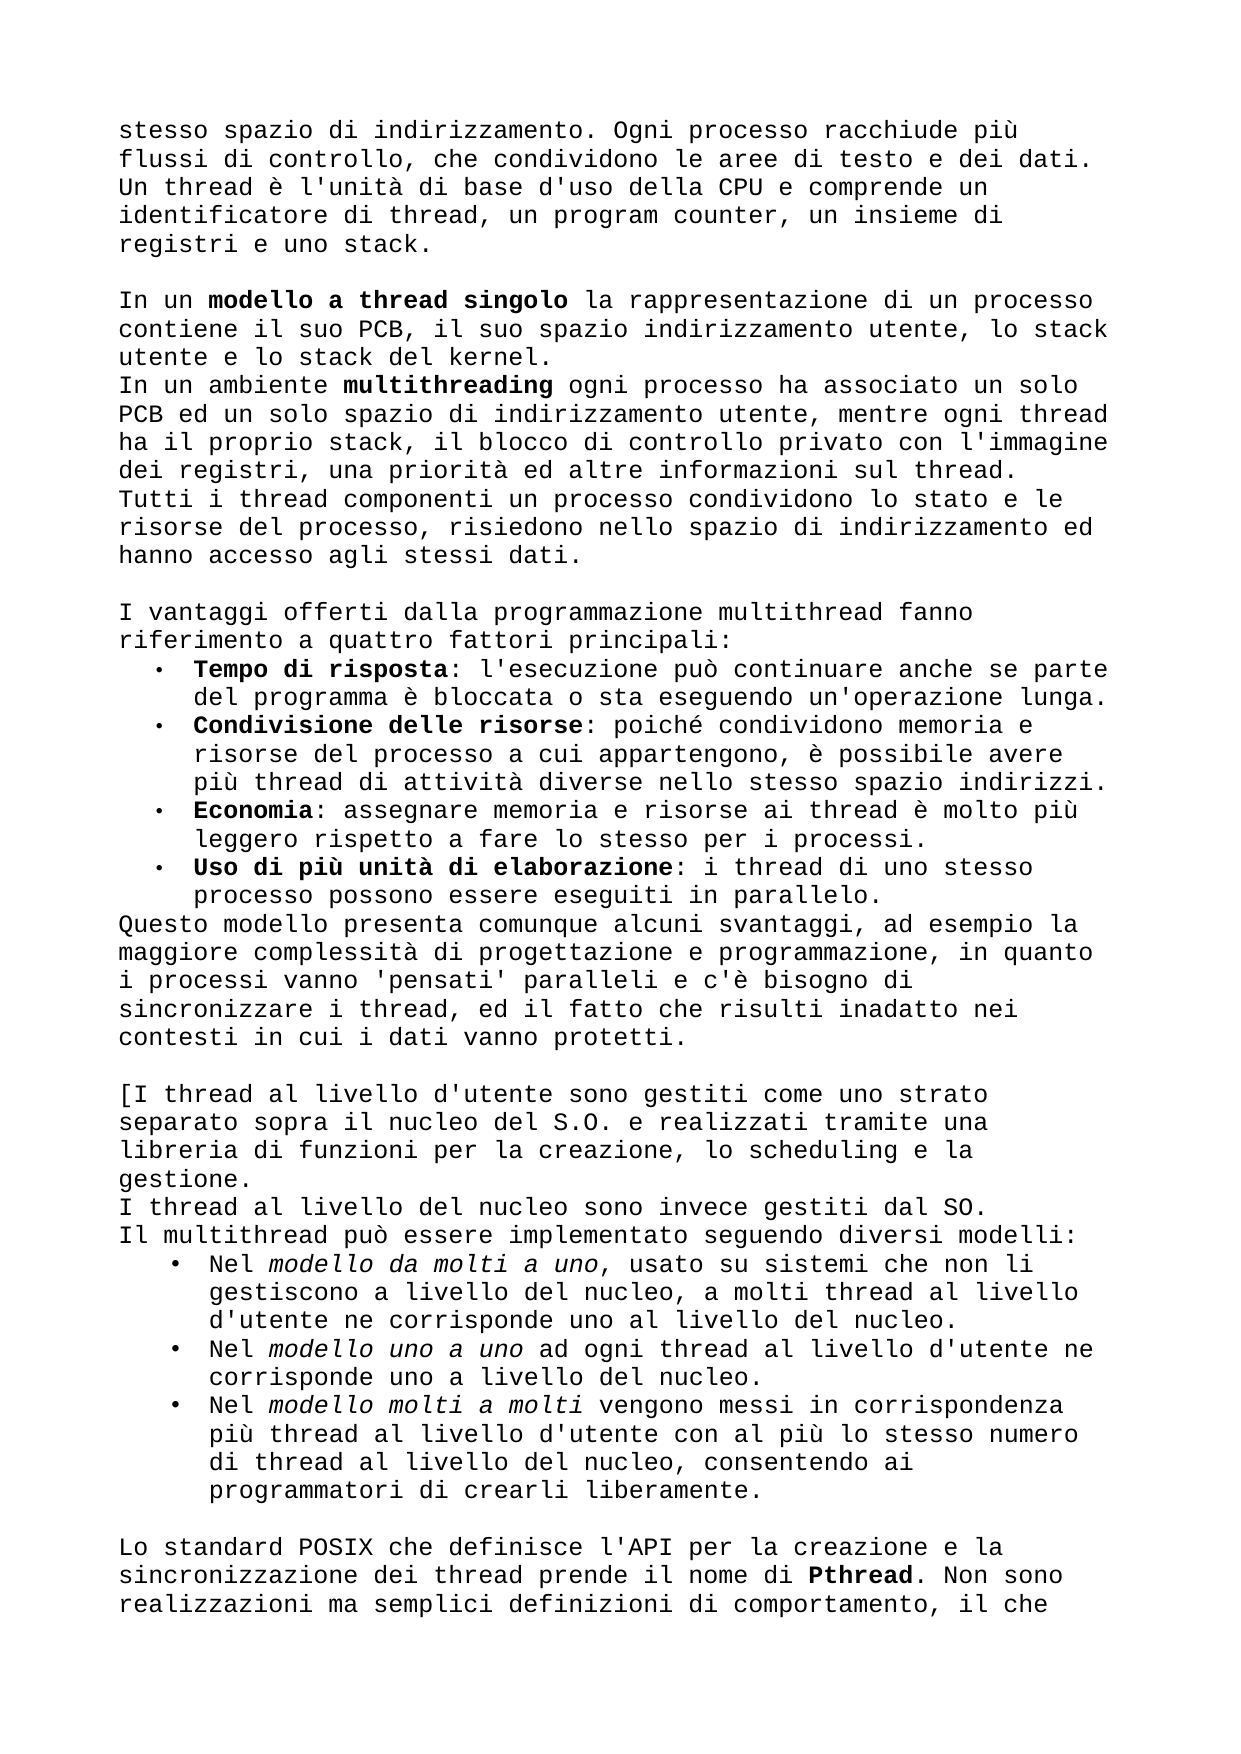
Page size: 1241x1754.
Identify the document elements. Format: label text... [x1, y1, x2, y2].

text Tutti i thread componenti un processo condividono lo stato e le risorse del processo, risiedono nello spazio di indirizzamento ed hanno accesso agli stessi dati. [118, 486, 1122, 571]
list Nel modello da molti a uno, usato su sistemi che non li gestiscono a livello del nucleo, a molti thread al livello d'utente ne corrisponde uno al livello del nucleo. [171, 1251, 1122, 1336]
text In un ambiente multithreading ogni processo ha associato un solo PCB ed un solo spazio di indirizzamento utente, mentre ogni thread ha il proprio stack, il blocco di controllo privato con l'immagine dei registri, una priorità ed altre informazioni sul thread. [118, 373, 1122, 486]
list Economia: assegnare memoria e risorse ai thread è molto più leggero rispetto a fare lo stesso per i processi. [156, 798, 1122, 855]
text In un modello a thread singolo la rappresentazione di un processo contiene il suo PCB, il suo spazio indirizzamento utente, lo stack utente e lo stack del kernel. [118, 288, 1122, 373]
text I thread al livello del nucleo sono invece gestiti dal SO. [118, 1195, 1122, 1223]
text I vantaggi offerti dalla programmazione multithread fanno riferimento a quattro fattori principali: [118, 600, 1122, 656]
list Nel modello molti a molti vengono messi in corrispondenza più thread al livello d'utente con al più lo stesso numero di thread al livello del nucleo, consentendo ai programmatori di crearli liberamente. [171, 1393, 1122, 1506]
text stesso spazio di indirizzamento. Ogni processo racchiude più flussi di controllo, che condividono le aree di testo e dei dati. Un thread è l'unità di base d'uso della CPU e comprende un identificatore di thread, un program counter, un insieme di registri e uno stack. [118, 118, 1122, 260]
list Uso di più unità di elaborazione: i thread di uno stesso processo possono essere eseguiti in parallelo. [156, 855, 1122, 911]
text [I thread al livello d'utente sono gestiti come uno strato separato sopra il nucleo del S.O. e realizzati tramite una libreria di funzioni per la creazione, lo scheduling e la gestione. [118, 1081, 1122, 1195]
list Tempo di risposta: l'esecuzione può continuare anche se parte del programma è bloccata o sta eseguendo un'operazione lunga. [156, 656, 1122, 713]
text Questo modello presenta comunque alcuni svantaggi, ad esempio la maggiore complessità di progettazione e programmazione, in quanto i processi vanno 'pensati' paralleli e c'è bisogno di sincronizzare i thread, ed il fatto che risulti inadatto nei contesti in cui i dati vanno protetti. [118, 911, 1122, 1053]
text Il multithread può essere implementato seguendo diversi modelli: [118, 1223, 1122, 1251]
list Condivisione delle risorse: poiché condividono memoria e risorse del processo a cui appartengono, è possibile avere più thread di attività diverse nello stesso spazio indirizzi. [156, 713, 1122, 798]
list Nel modello uno a uno ad ogni thread al livello d'utente ne corrisponde uno a livello del nucleo. [171, 1336, 1122, 1393]
text Lo standard POSIX che definisce l'API per la creazione e la sincronizzazione dei thread prende il nome di Pthread. Non sono realizzazioni ma semplici definizioni di comportamento, il che [118, 1535, 1122, 1620]
